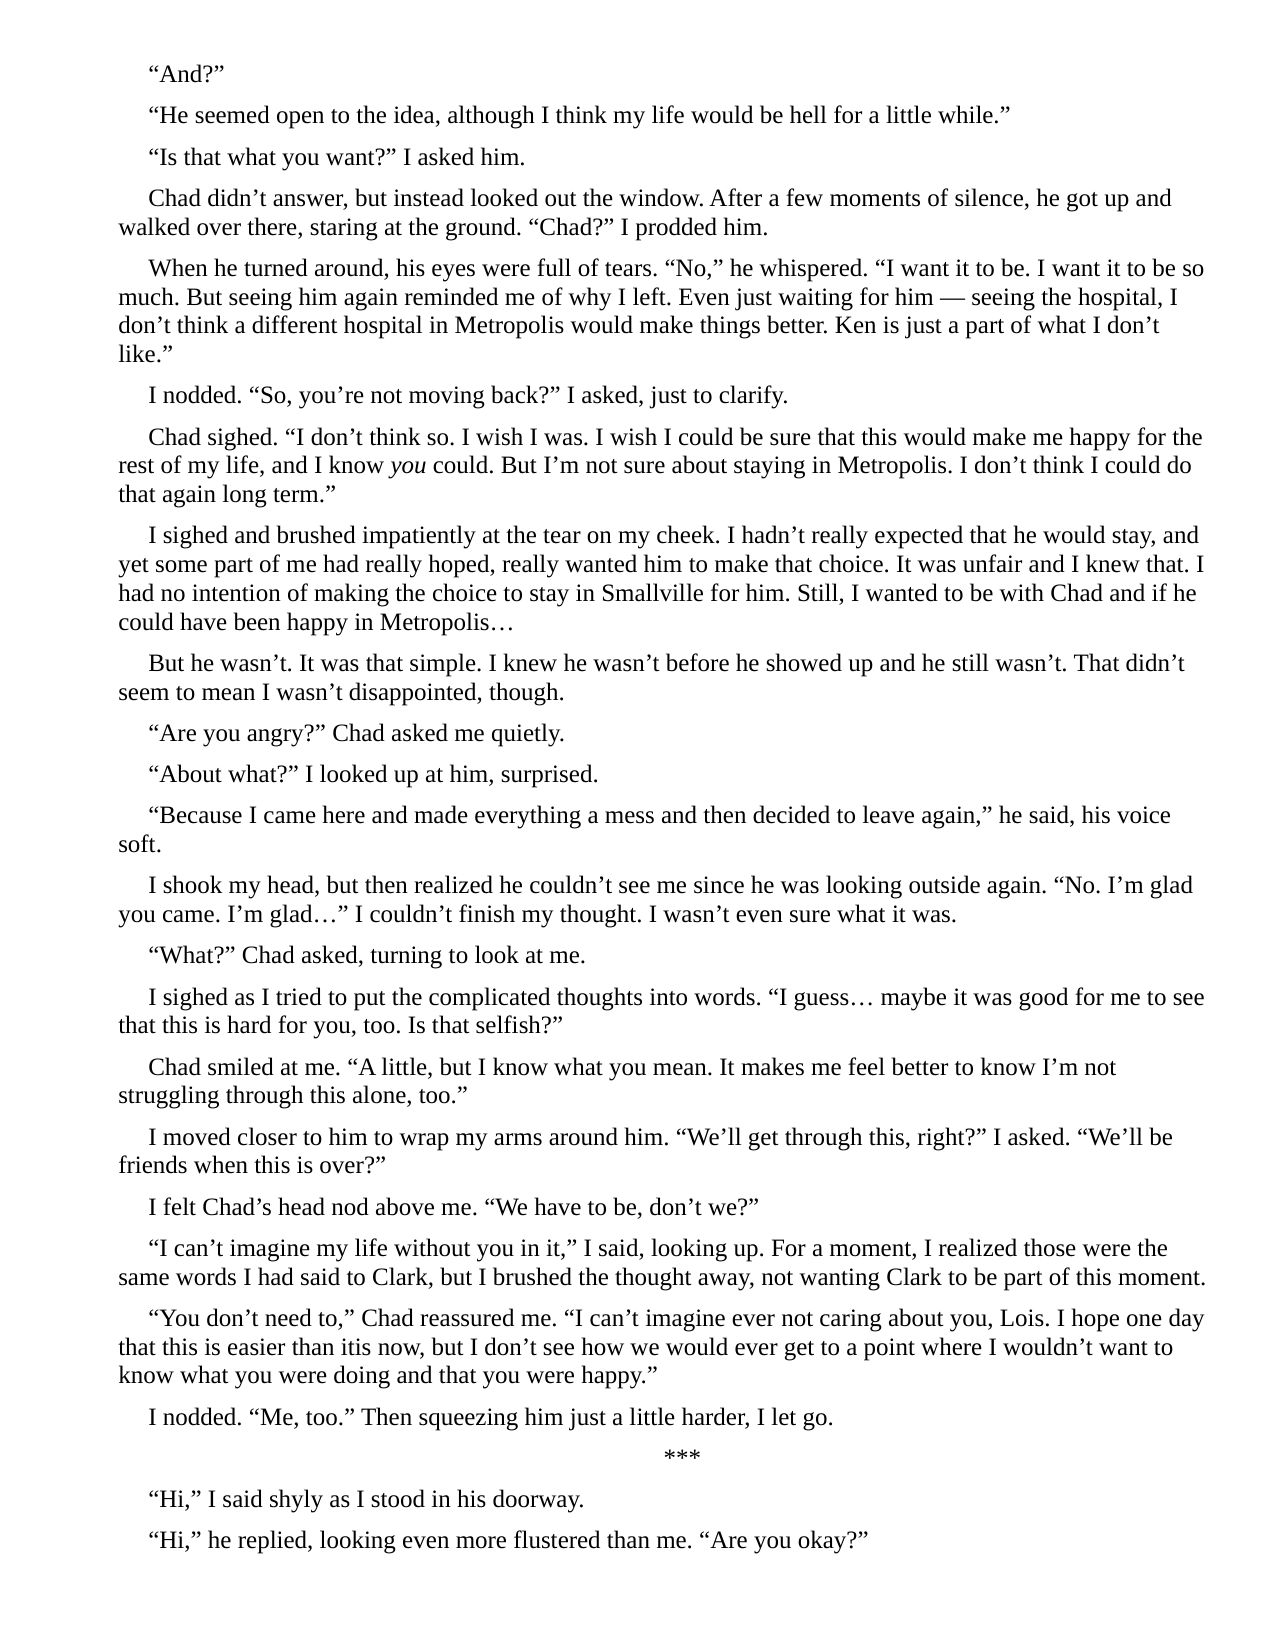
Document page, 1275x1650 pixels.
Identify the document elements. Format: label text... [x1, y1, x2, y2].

text “Is that what you want?” I asked him. [118, 142, 1216, 170]
text “Hi,” I said shyly as I stood in his doorway. [118, 1484, 1216, 1513]
text Chad smiled at me. “A little, but I know what you mean. It makes me feel better to know I’m not struggling through this alone, too.” [118, 1052, 1216, 1109]
text “About what?” I looked up at him, surprised. [118, 759, 1216, 788]
text When he turned around, his eyes were full of tears. “No,” he whispered. “I want it to be. I want it to be so much. But seeing him again reminded me of why I left. Even just waiting for him — seeing the hospital, I don’t think a different hospital in Metropolis would make things better. Ken is just a part of what I don’t like.” [118, 253, 1216, 368]
text “Because I came here and made everything a mess and then decided to leave again,” he said, his voice soft. [118, 800, 1216, 858]
text I nodded. “Me, too.” Then squeezing him just a little harder, I let go. [118, 1402, 1216, 1430]
text “He seemed open to the idea, although I think my life would be hell for a little while.” [118, 100, 1216, 129]
text I nodded. “So, you’re not moving back?” I asked, just to clarify. [118, 380, 1216, 409]
text “I can’t imagine my life without you in it,” I said, looking up. For a moment, I realized those were the same words I had said to Clark, but I brushed the thought away, not wanting Clark to be part of this moment. [118, 1233, 1216, 1290]
text Chad sighed. “I don’t think so. I wish I was. I wish I could be sure that this would make me happy for the rest of my life, and I know you could. But I’m not sure about staying in Metropolis. I don’t think I could do that again long term.” [118, 422, 1216, 508]
text I shook my head, but then realized he couldn’t see me since he was looking outside again. “No. I’m glad you came. I’m glad…” I couldn’t finish my thought. I wasn’t even sure what it was. [118, 870, 1216, 928]
text “Hi,” he replied, looking even more flustered than me. “Are you okay?” [118, 1525, 1216, 1554]
text I sighed and brushed impatiently at the tear on my cheek. I hadn’t really expected that he would stay, and yet some part of me had really hoped, really wanted him to make that choice. It was unfair and I knew that. I had no intention of making the choice to stay in Smallville for him. Still, I wanted to be with Chad and if he could have been happy in Metropolis… [118, 520, 1216, 635]
text Chad didn’t answer, but instead looked out the window. After a few moments of silence, he got up and walked over there, staring at the ground. “Chad?” I prodded him. [118, 183, 1216, 240]
text I moved closer to him to wrap my arms around him. “We’ll get through this, right?” I asked. “We’ll be friends when this is over?” [118, 1122, 1216, 1179]
text I felt Chad’s head nod above me. “We have to be, don’t we?” [118, 1192, 1216, 1220]
text But he wasn’t. It was that simple. I knew he wasn’t before he showed up and he still wasn’t. That didn’t seem to mean I wasn’t disappointed, though. [118, 648, 1216, 705]
text “You don’t need to,” Chad reassured me. “I can’t imagine ever not caring about you, Lois. I hope one day that this is easier than itis now, but I don’t see how we would ever get to a point where I wouldn’t want to know what you were doing and that you were happy.” [118, 1303, 1216, 1389]
text I sighed as I tried to put the complicated thoughts into words. “I guess… maybe it was good for me to see that this is hard for you, too. Is that selfish?” [118, 982, 1216, 1039]
text “What?” Chad asked, turning to look at me. [118, 940, 1216, 969]
text “Are you angry?” Chad asked me quietly. [118, 718, 1216, 747]
text “And?” [118, 59, 1216, 88]
text *** [118, 1443, 1216, 1472]
